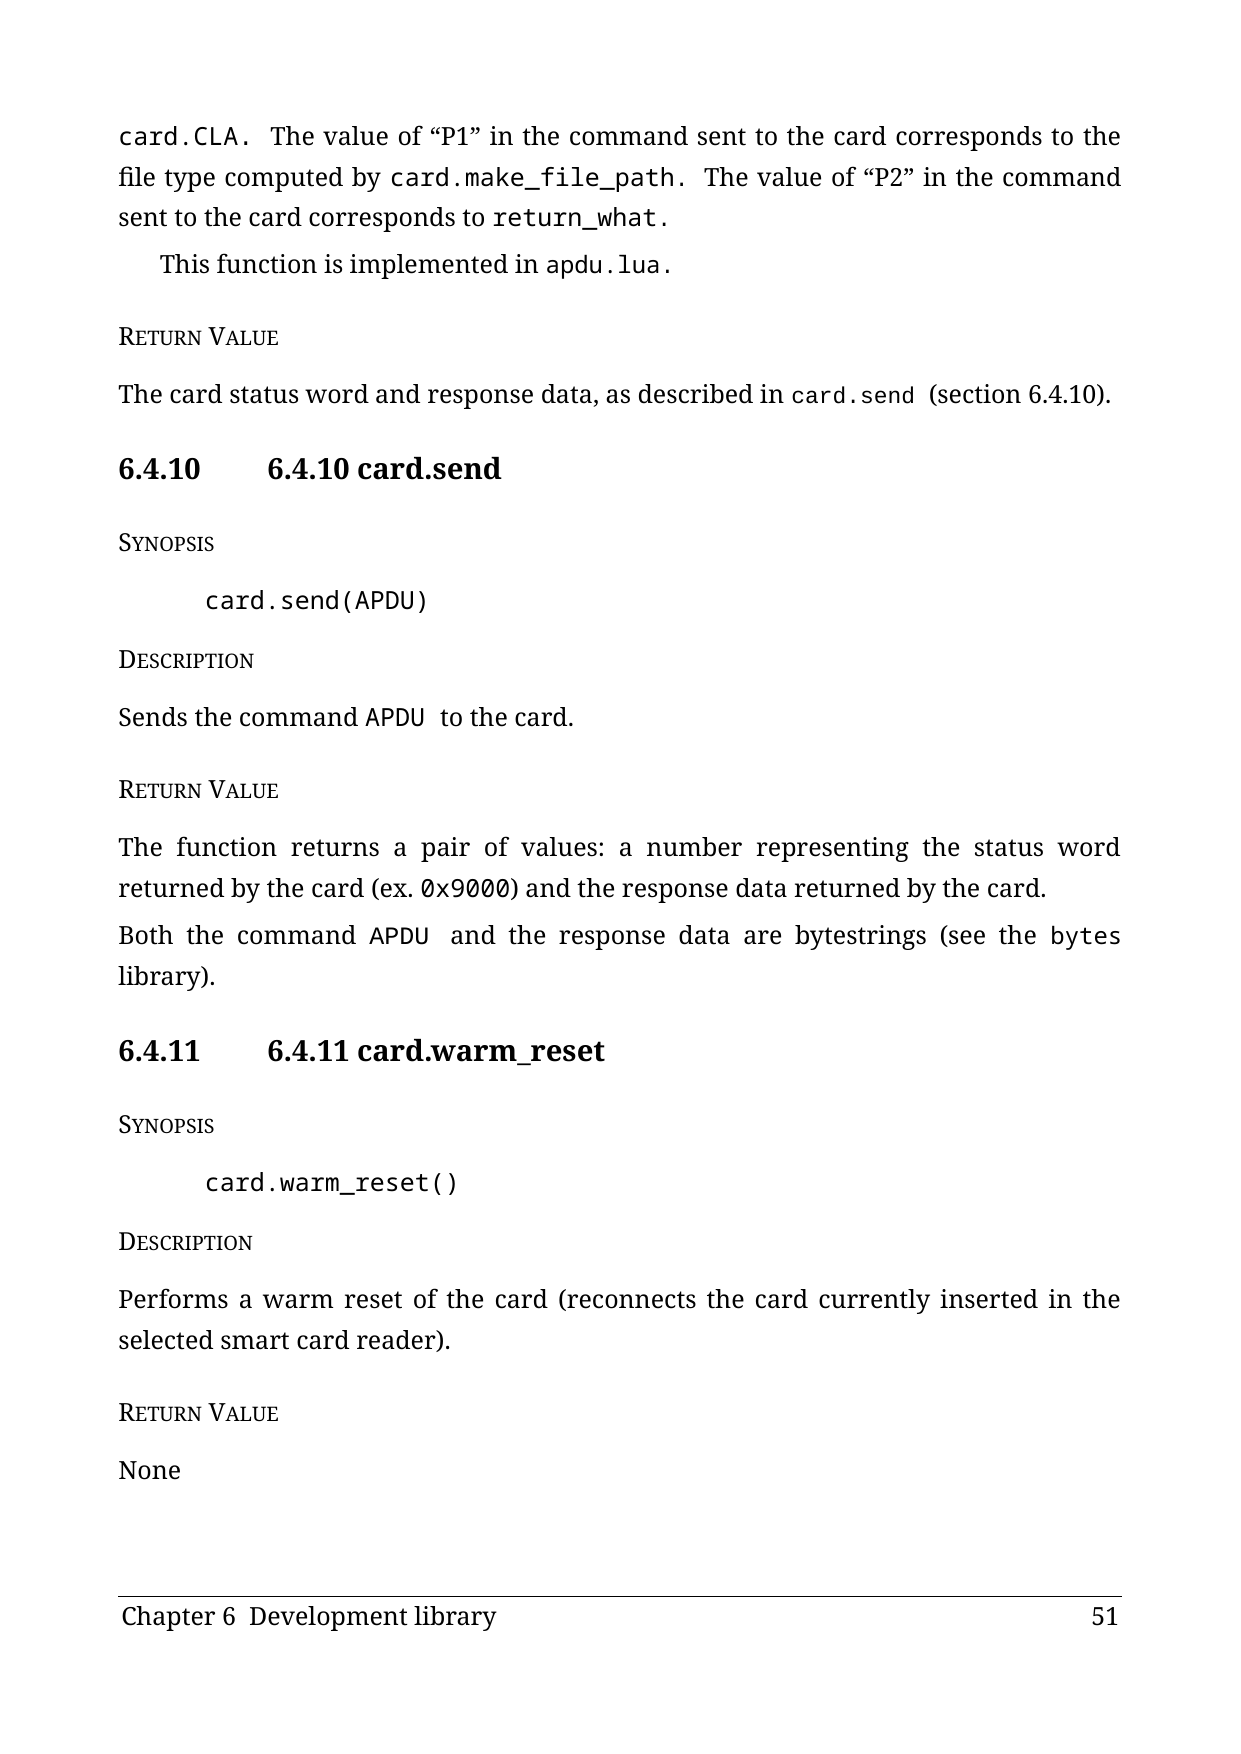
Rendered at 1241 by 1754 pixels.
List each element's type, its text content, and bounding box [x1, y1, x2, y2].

subtitle Description [118, 642, 1122, 676]
subtitle 6.4.10 card.send [118, 448, 1122, 488]
subtitle Synopsis [118, 525, 1122, 559]
text The function returns a pair of values: a number representing the status word returned by the card (ex. 0x9000) and the response data returned by the card. [118, 830, 1122, 905]
subtitle Description [118, 1224, 1122, 1258]
text Both the command APDU and the response data are bytestrings (see the bytes library). [118, 918, 1122, 993]
text None [118, 1452, 1122, 1486]
text Sends the command APDU to the card. [118, 700, 1122, 734]
text card.CLA. The value of “P1” in the command sent to the card corresponds to the file type computed by card.make_file_path. The value of “P2” in the command sent to the card corresponds to return_what. [118, 118, 1122, 234]
text card.warm_reset() [159, 1165, 1122, 1199]
subtitle Return Value [118, 772, 1122, 806]
subtitle Return Value [118, 1394, 1122, 1428]
text card.send(APDU) [159, 583, 1122, 617]
text The card status word and response data, as described in card.send (section 6.4.10). [118, 377, 1122, 411]
text Performs a warm reset of the card (reconnects the card currently inserted in the selected smart card reader). [118, 1282, 1122, 1357]
subtitle 6.4.11 card.warm_reset [118, 1030, 1122, 1070]
subtitle Synopsis [118, 1107, 1122, 1141]
subtitle Return Value [118, 318, 1122, 352]
text This function is implemented in apdu.lua. [118, 247, 1122, 281]
